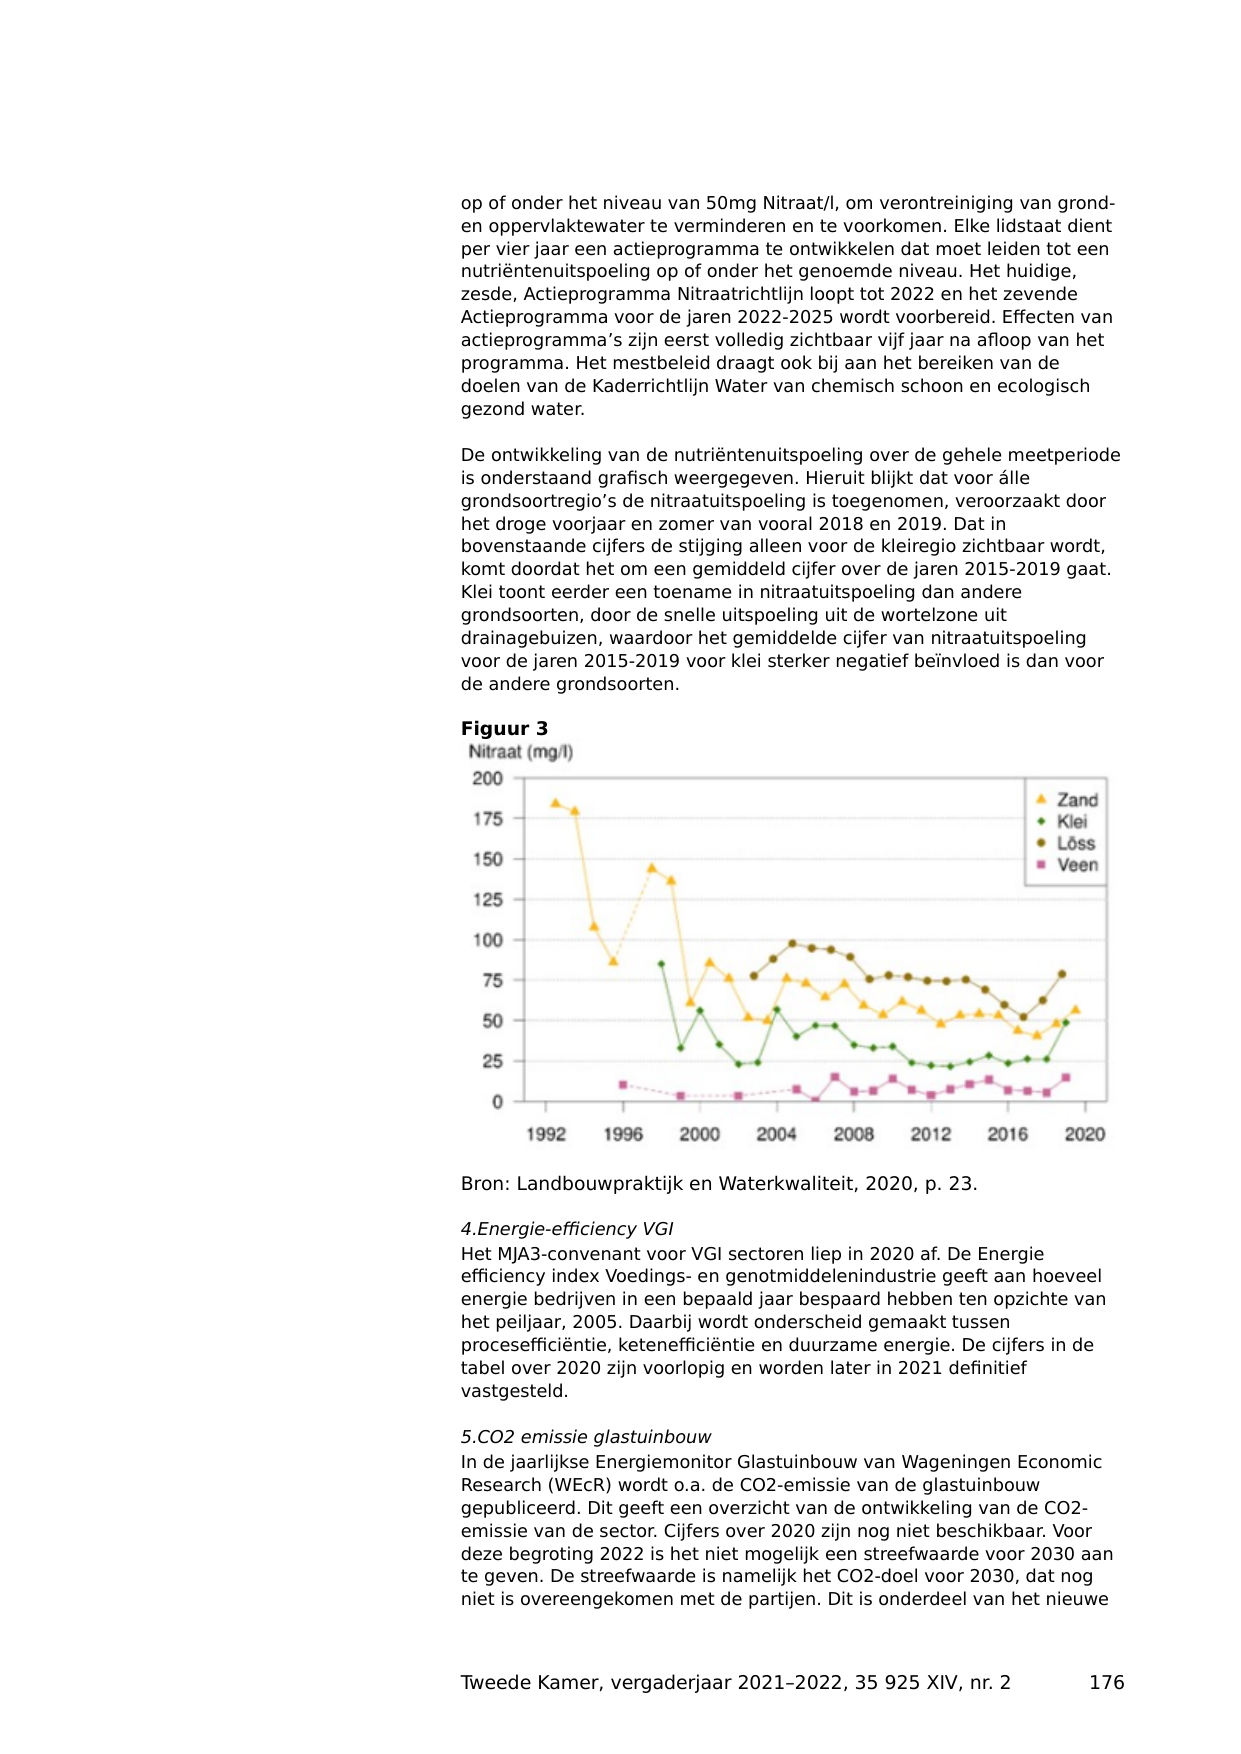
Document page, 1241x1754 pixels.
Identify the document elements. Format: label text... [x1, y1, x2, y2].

text Bron: Landbouwpraktijk en Waterkwaliteit, 2020, p. 23. [461, 1173, 1125, 1194]
text op of onder het niveau van 50mg Nitraat/l, om verontreiniging van grond- en oppervlaktewater te verminderen en te voorkomen. Elke lidstaat dient per vier jaar een actieprogramma te ontwikkelen dat moet leiden tot een nutriëntenuitspoeling op of onder het genoemde niveau. Het huidige, zesde, Actieprogramma Nitraatrichtlijn loopt tot 2022 en het zevende Actieprogramma voor de jaren 2022-2025 wordt voorbereid. Effecten van actieprogramma’s zijn eerst volledig zichtbaar vijf jaar na afloop van het programma. Het mestbeleid draagt ook bij aan het bereiken van de doelen van de Kaderrichtlijn Water van chemisch schoon en ecologisch gezond water. [461, 191, 1125, 420]
text 5.CO2 emissie glastuinbouw [461, 1425, 1125, 1448]
text In de jaarlijkse Energiemonitor Glastuinbouw van Wageningen Economic Research (WEcR) wordt o.a. de CO2-emissie van de glastuinbouw gepubliceerd. Dit geeft een overzicht van de ontwikkeling van de CO2-emissie van de sector. Cijfers over 2020 zijn nog niet beschikbaar. Voor deze begroting 2022 is het niet mogelijk een streefwaarde voor 2030 aan te geven. De streefwaarde is namelijk het CO2-doel voor 2030, dat nog niet is overeengekomen met de partijen. Dit is onderdeel van het nieuwe [461, 1450, 1125, 1610]
text Het MJA3-convenant voor VGI sectoren liep in 2020 af. De Energie efficiency index Voedings- en genotmiddelenindustrie geeft aan hoeveel energie bedrijven in een bepaald jaar bespaard hebben ten opzichte van het peiljaar, 2005. Daarbij wordt onderscheid gemaakt tussen procesefficiëntie, ketenefficiëntie en duurzame energie. De cijfers in de tabel over 2020 zijn voorlopig en worden later in 2021 definitief vastgesteld. [461, 1242, 1125, 1402]
text De ontwikkeling van de nutriëntenuitspoeling over de gehele meetperiode is onderstaand grafisch weergegeven. Hieruit blijkt dat voor álle grondsoortregio’s de nitraatuitspoeling is toegenomen, veroorzaakt door het droge voorjaar en zomer van vooral 2018 en 2019. Dat in bovenstaande cijfers de stijging alleen voor de kleiregio zichtbaar wordt, komt doordat het om een gemiddeld cijfer over de jaren 2015-2019 gaat. Klei toont eerder een toename in nitraatuitspoeling dan andere grondsoorten, door de snelle uitspoeling uit de wortelzone uit drainagebuizen, waardoor het gemiddelde cijfer van nitraatuitspoeling voor de jaren 2015-2019 voor klei sterker negatief beïnvloed is dan voor de andere grondsoorten. [461, 443, 1125, 695]
text 4.Energie-efficiency VGI [461, 1217, 1125, 1239]
title Figuur 3 [461, 718, 1125, 739]
